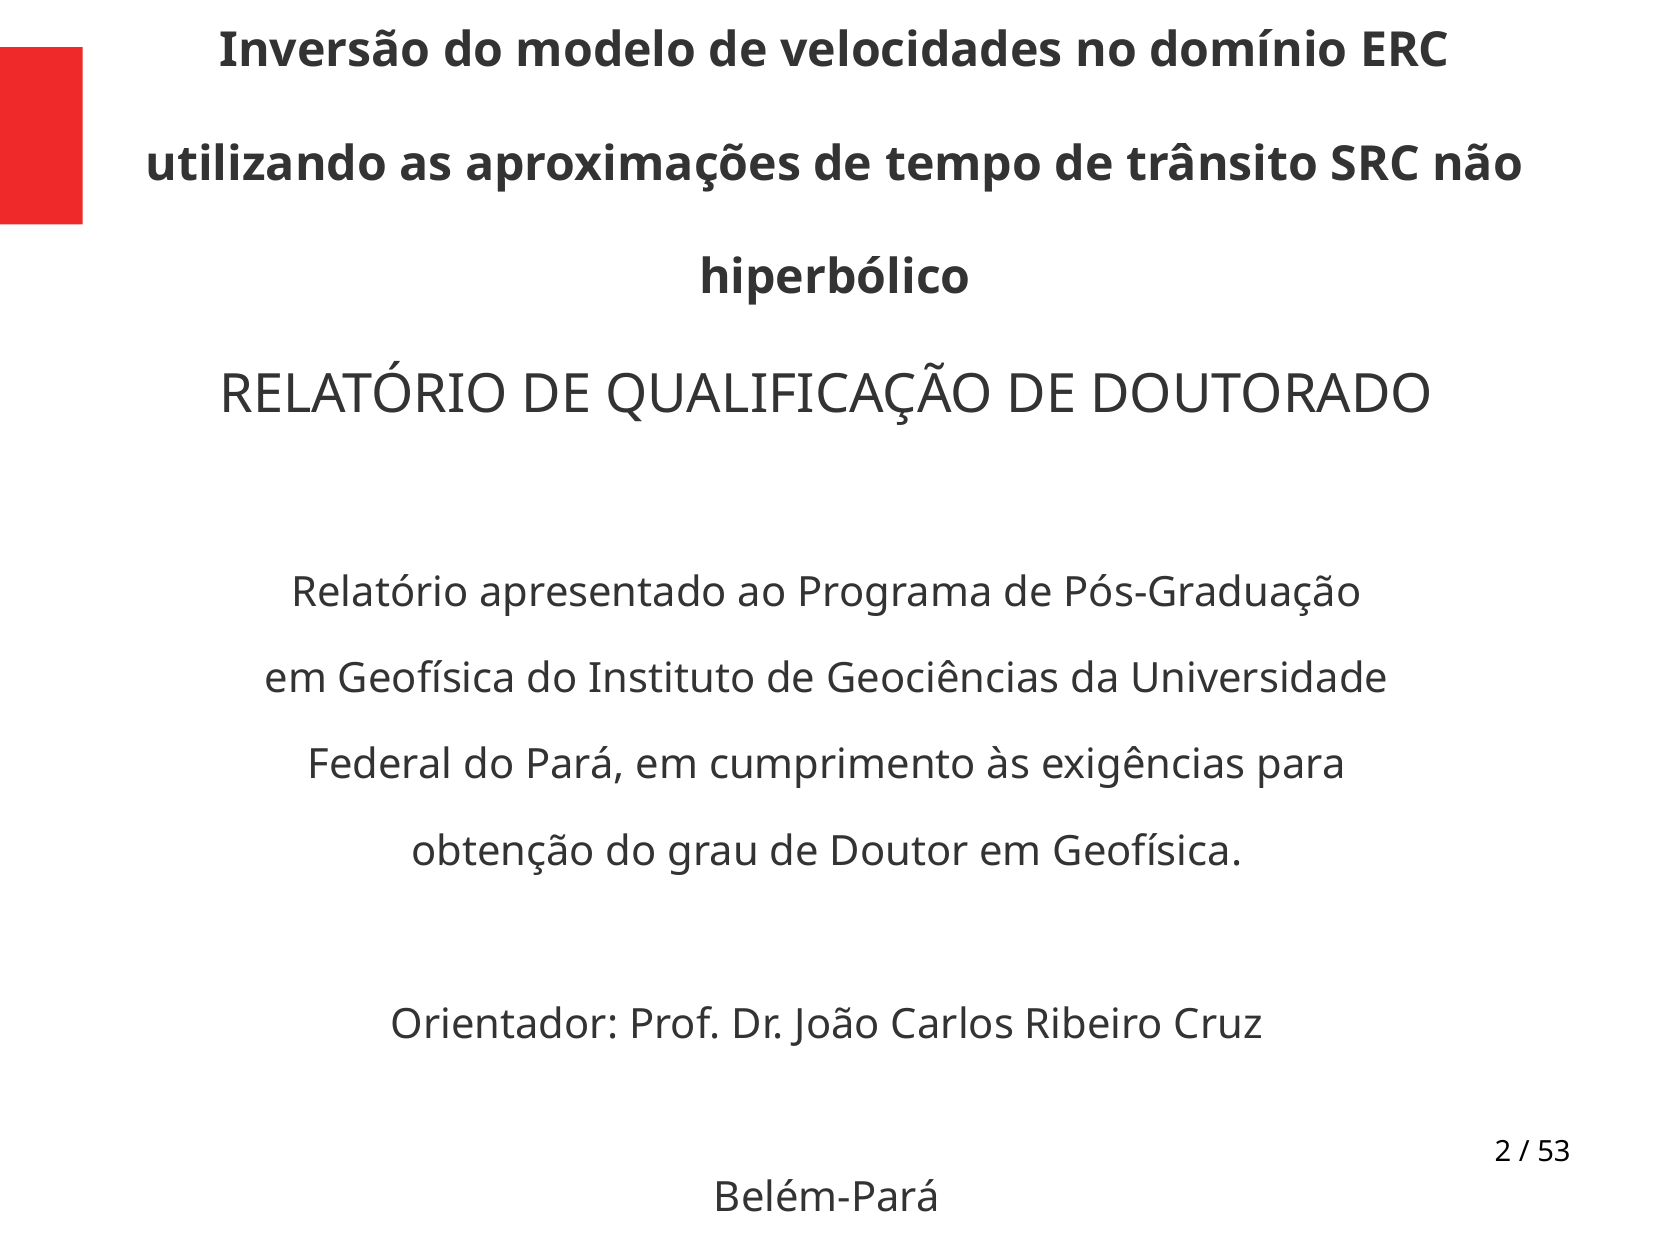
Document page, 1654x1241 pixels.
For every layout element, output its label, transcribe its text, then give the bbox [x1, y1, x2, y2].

title Inversão do modelo de velocidades no domínio ERC utilizando as aproximações de tempo de trânsito SRC não hiperbólico [108, 30, 1562, 322]
list RELATÓRIO DE QUALIFICAÇÃO DE DOUTORADO Relatório apresentado ao Programa de Pós-Graduação em Geofísica do Instituto de Geociências da Universidade Federal do Pará, em cumprimento às exigências para obtenção do grau de Doutor em Geofísica. Orientador: Prof. Dr. João Carlos Ribeiro Cruz Belém-Pará 2020 [118, 354, 1536, 1074]
